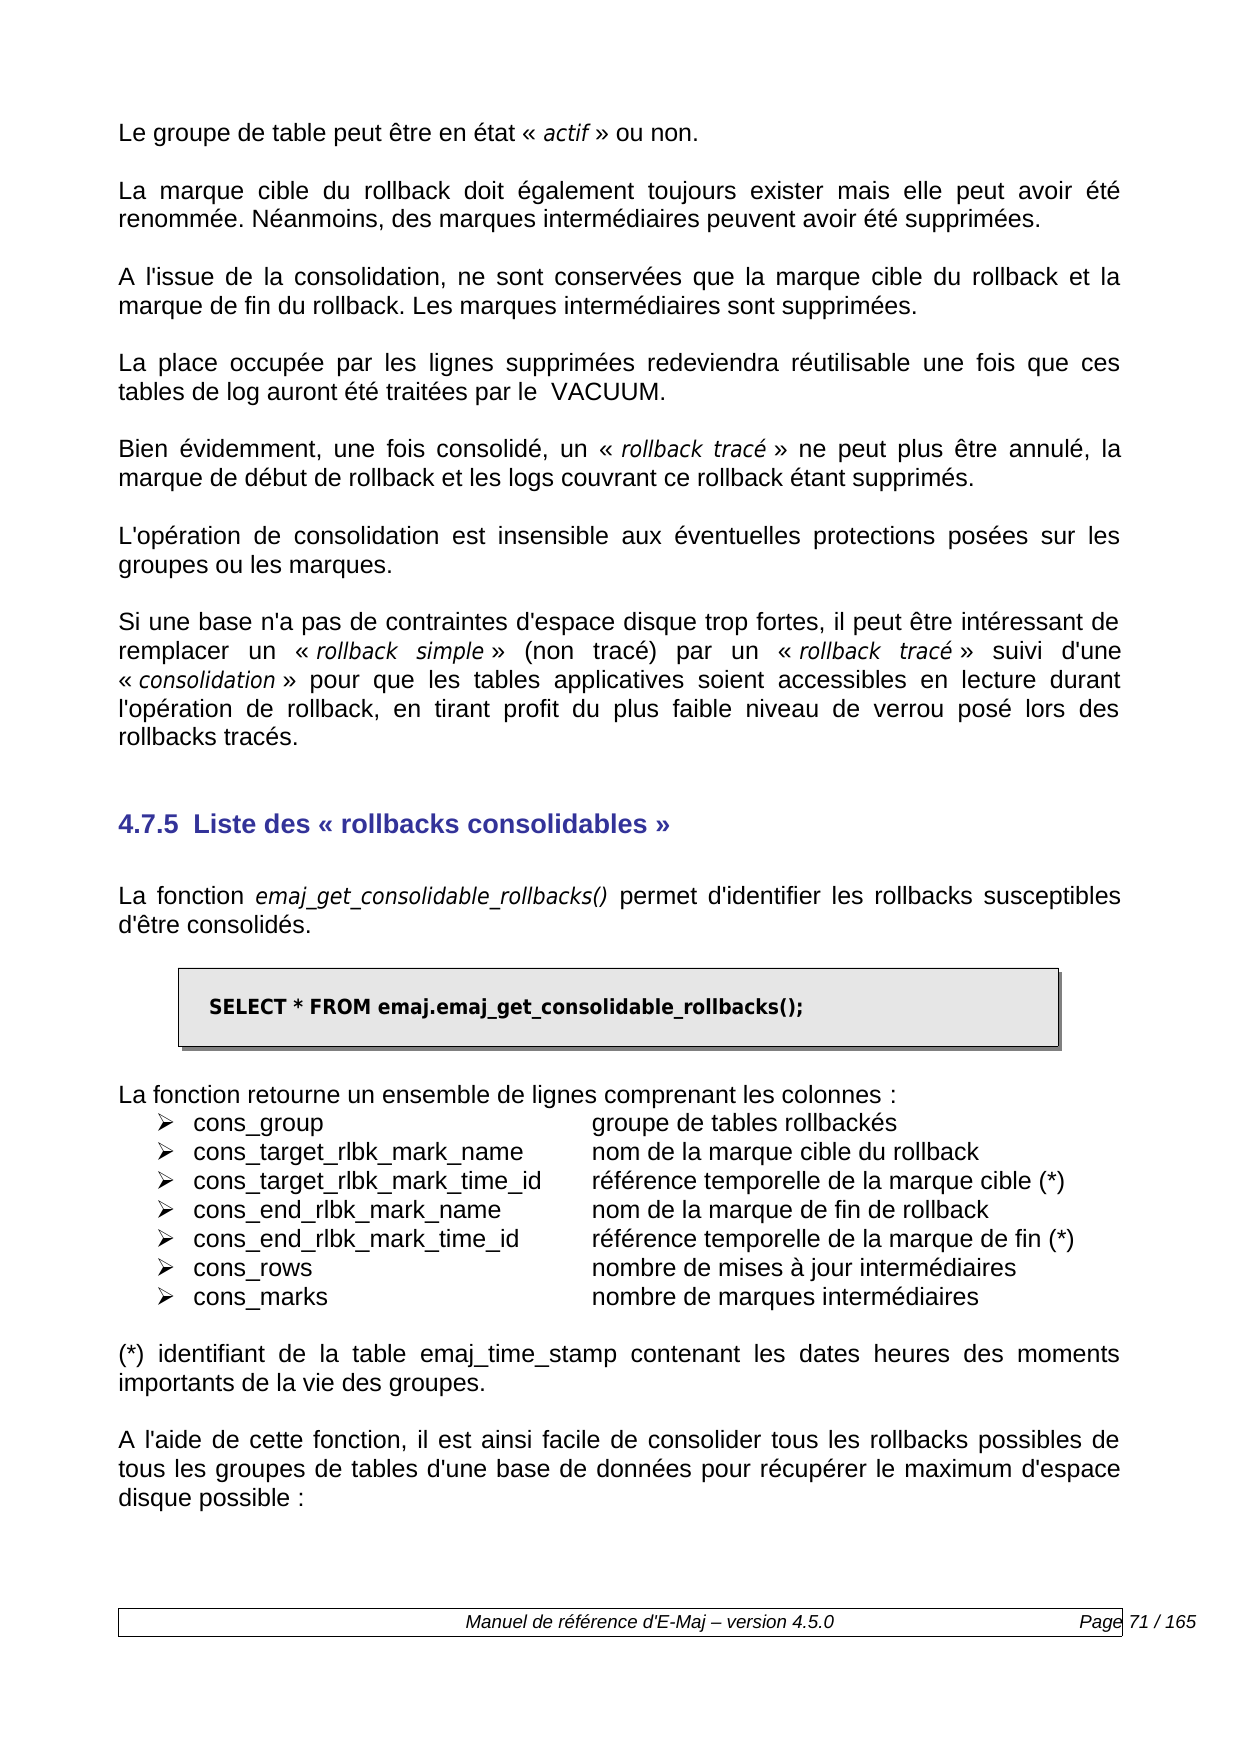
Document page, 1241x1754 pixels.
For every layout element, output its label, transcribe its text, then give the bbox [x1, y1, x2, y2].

list cons_target_rlbk_mark_time_id référence temporelle de la marque cible (*) [156, 1166, 1122, 1195]
text La fonction retourne un ensemble de lignes comprenant les colonnes : [118, 1080, 1122, 1108]
list cons_target_rlbk_mark_name nom de la marque cible du rollback [156, 1137, 1122, 1166]
text Bien évidemment, une fois consolidé, un « rollback tracé » ne peut plus être annulé, la marque de début de rollback et les logs couvrant ce rollback étant supprimés. [118, 434, 1122, 492]
text L'opération de consolidation est insensible aux éventuelles protections posées sur les groupes ou les marques. [118, 521, 1122, 578]
text Si une base n'a pas de contraintes d'espace disque trop fortes, il peut être intéressant de remplacer un « rollback simple » (non tracé) par un « rollback tracé » suivi d'une « consolidation » pour que les tables applicatives soient accessibles en lecture durant l'opération de rollback, en tirant profit du plus faible niveau de verrou posé lors des rollbacks tracés. [118, 607, 1122, 751]
text SELECT * FROM emaj.emaj_get_consolidable_rollbacks(); [179, 992, 1058, 1016]
text A l'aide de cette fonction, il est ainsi facile de consolider tous les rollbacks possibles de tous les groupes de tables d'une base de données pour récupérer le maximum d'espace disque possible : [118, 1425, 1122, 1512]
text Le groupe de table peut être en état « actif » ou non. [118, 118, 1122, 147]
subtitle Liste des « rollbacks consolidables » [118, 808, 1122, 840]
list cons_end_rlbk_mark_name nom de la marque de fin de rollback [156, 1195, 1122, 1224]
text La place occupée par les lignes supprimées redeviendra réutilisable une fois que ces tables de log auront été traitées par le VACUUM. [118, 348, 1122, 406]
list cons_rows nombre de mises à jour intermédiaires [156, 1253, 1122, 1282]
list cons_marks nombre de marques intermédiaires [156, 1282, 1122, 1310]
text (*) identifiant de la table emaj_time_stamp contenant les dates heures des moments importants de la vie des groupes. [118, 1339, 1122, 1397]
text A l'issue de la consolidation, ne sont conservées que la marque cible du rollback et la marque de fin du rollback. Les marques intermédiaires sont supprimées. [118, 262, 1122, 319]
list cons_end_rlbk_mark_time_id référence temporelle de la marque de fin (*) [156, 1224, 1122, 1253]
list cons_group groupe de tables rollbackés [156, 1108, 1122, 1137]
text La marque cible du rollback doit également toujours exister mais elle peut avoir été renommée. Néanmoins, des marques intermédiaires peuvent avoir été supprimées. [118, 176, 1122, 233]
text La fonction emaj_get_consolidable_rollbacks() permet d'identifier les rollbacks susceptibles d'être consolidés. [118, 881, 1122, 939]
